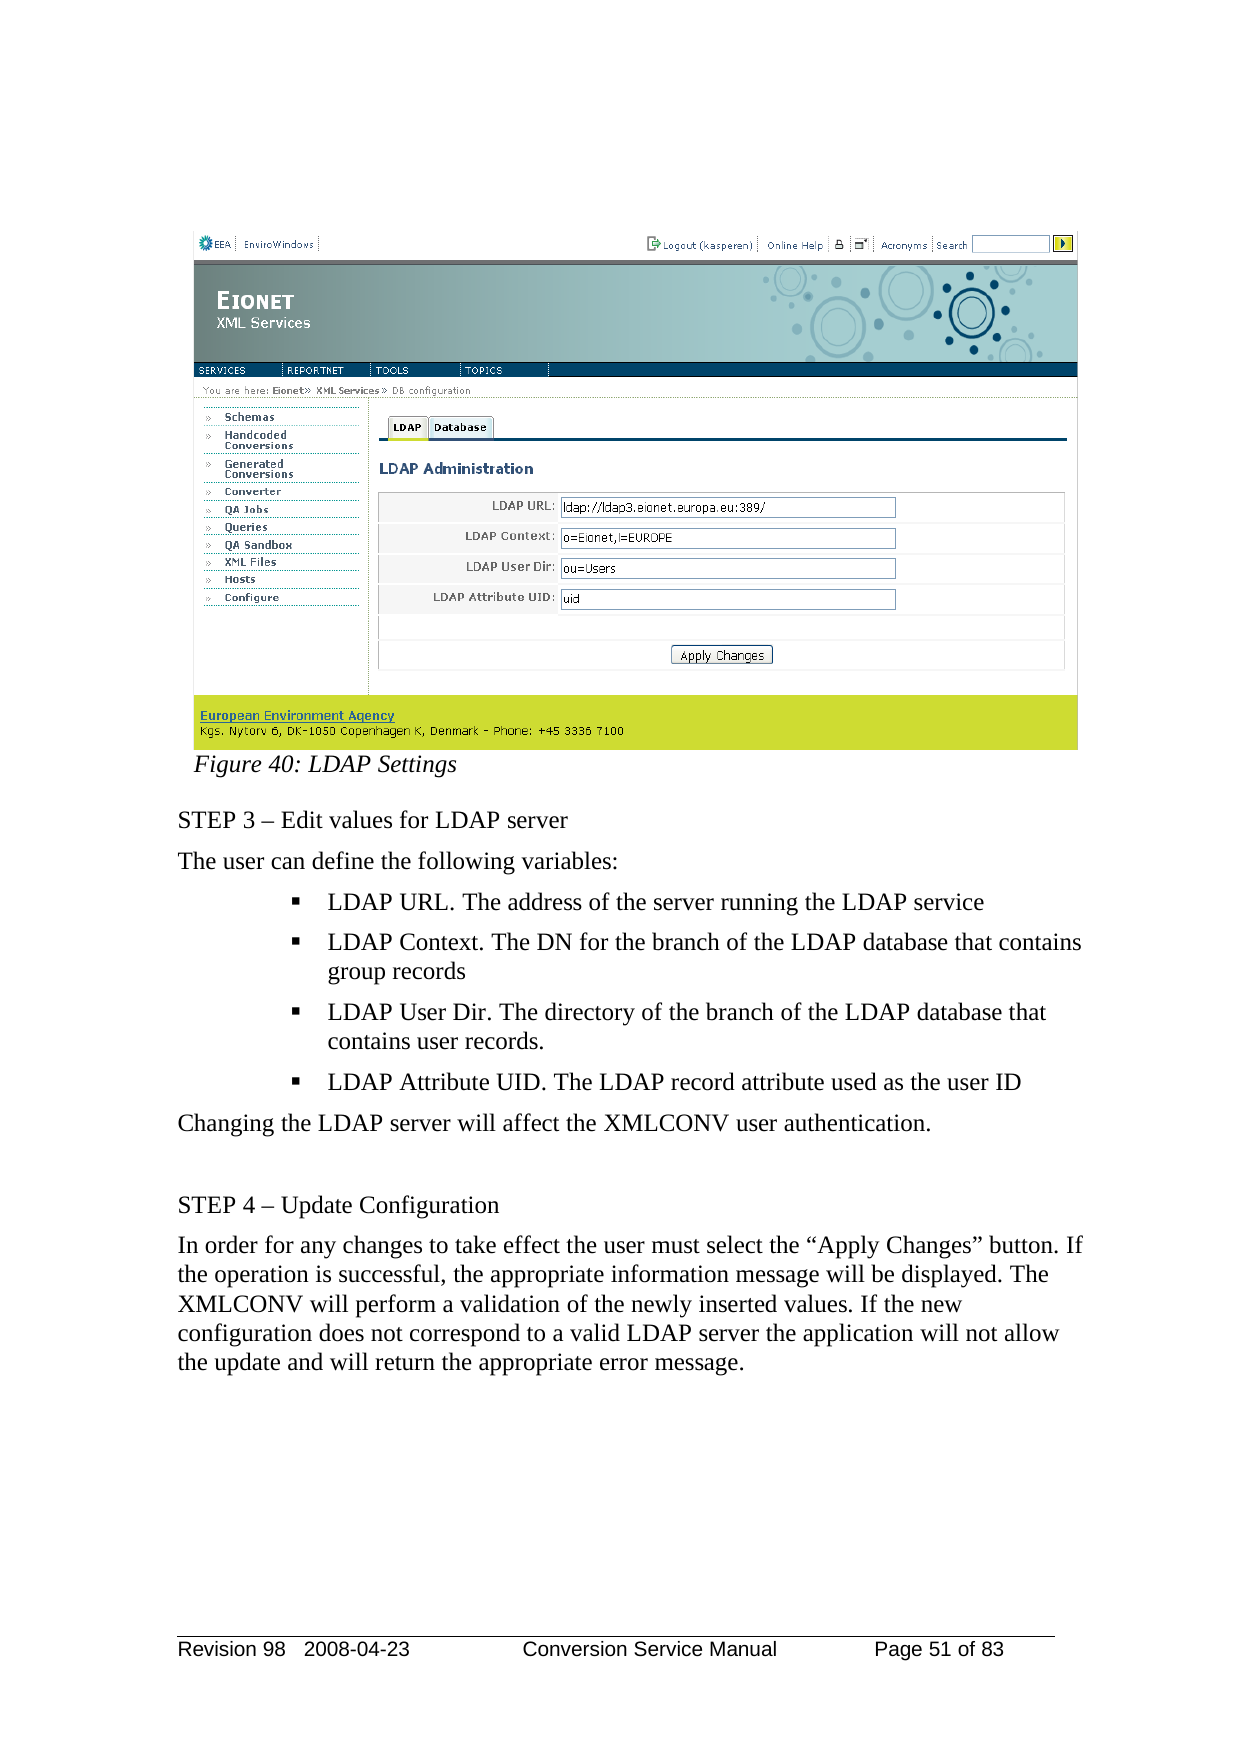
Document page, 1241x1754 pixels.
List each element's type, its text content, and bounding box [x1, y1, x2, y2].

list LDAP User Dir. The directory of the branch of the LDAP database that contains user records. [290, 997, 1092, 1055]
list LDAP URL. The address of the server running the LDAP service [290, 886, 1092, 915]
list LDAP Context. The DN for the branch of the LDAP database that contains group records [290, 927, 1092, 985]
text The user can define the following variables: [177, 846, 1092, 874]
text Figure 40: LDAP Settings [194, 750, 1077, 778]
list LDAP Attribute UID. The LDAP record attribute used as the user ID [290, 1067, 1092, 1096]
text STEP 3 – Edit values for LDAP server [177, 805, 1092, 834]
text STEP 4 – Update Configuration [177, 1189, 1092, 1218]
text Changing the LDAP server will affect the XMLCONV user authentication. [177, 1108, 1092, 1137]
text In order for any changes to take effect the user must select the “Apply Changes” button. If the operation is successful, the appropriate information message will be displayed. The XMLCONV will perform a validation of the newly inserted values. If the new configuration does not correspond to a valid LDAP server the application will not allow the update and will return the appropriate error message. [177, 1230, 1092, 1376]
